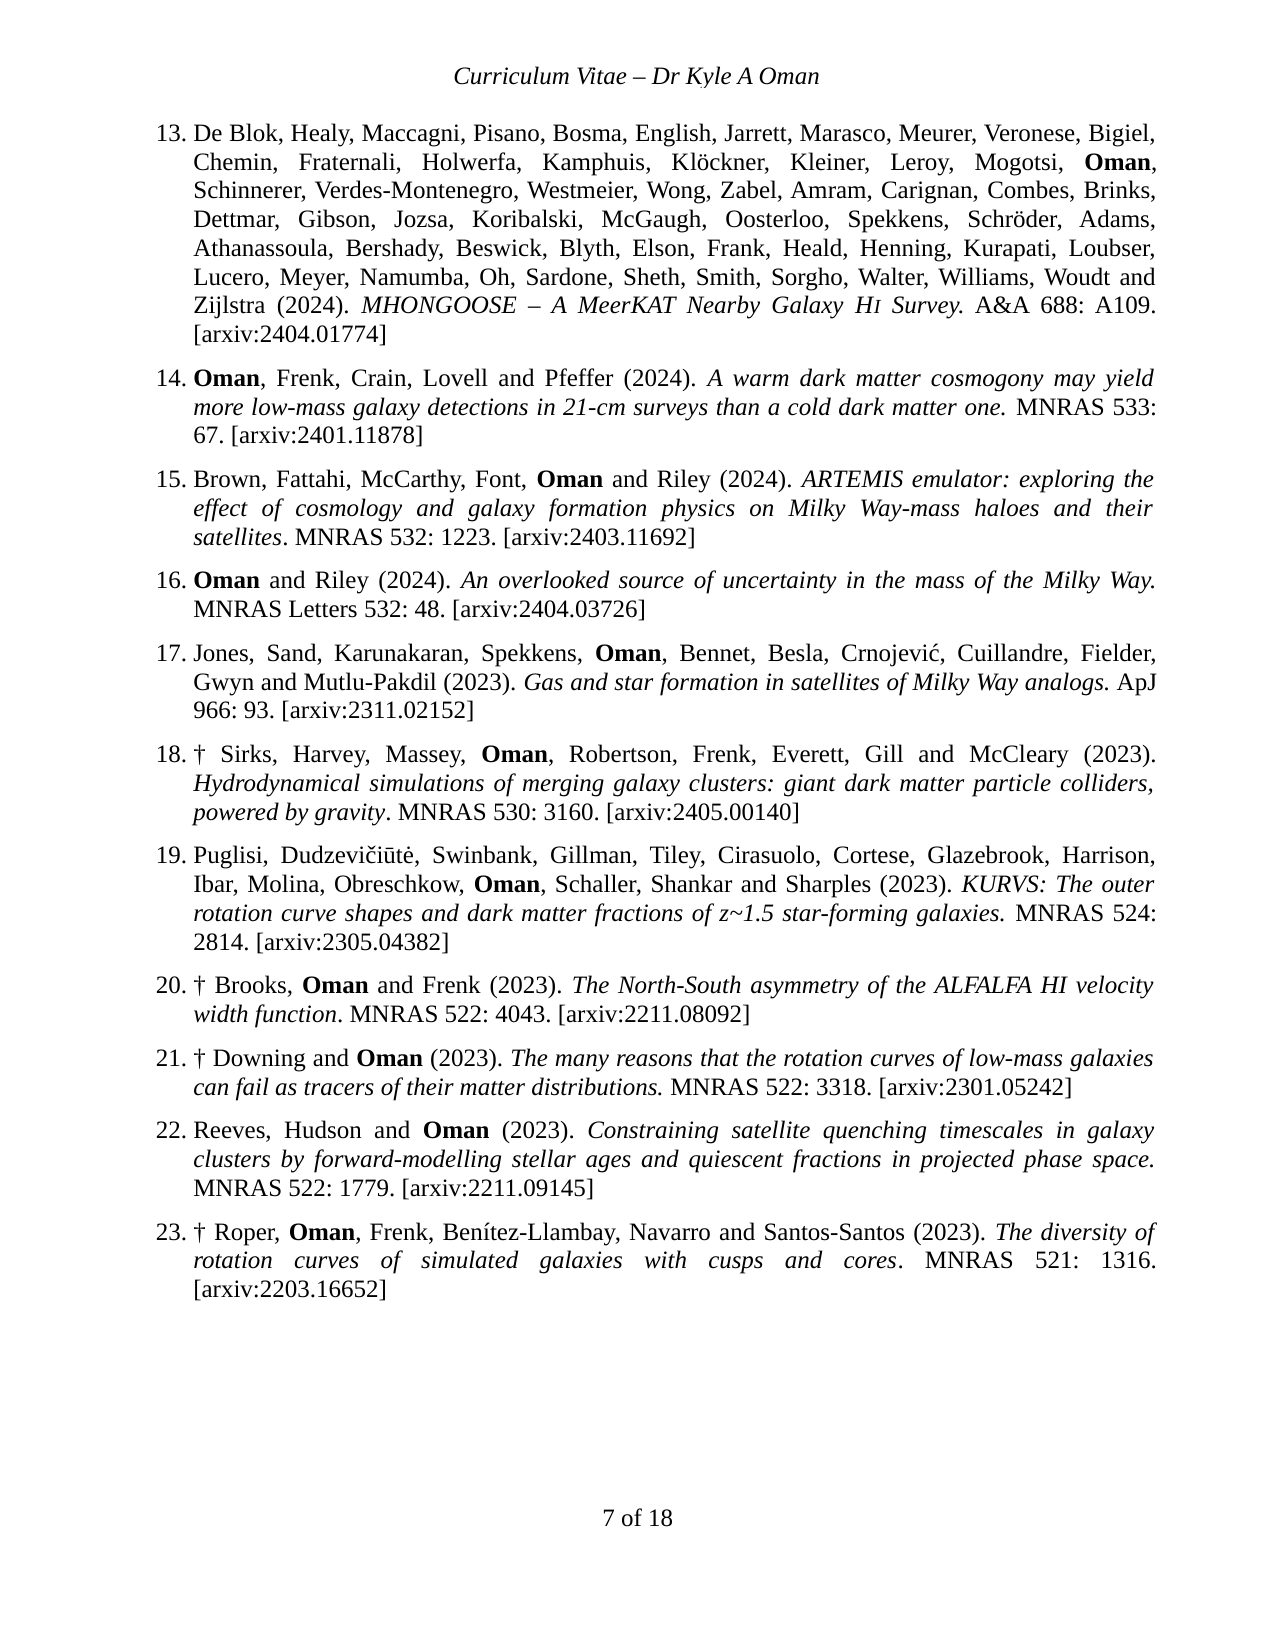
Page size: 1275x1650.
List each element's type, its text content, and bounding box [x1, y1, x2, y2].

list Reeves, Hudson and Oman (2023). Constraining satellite quenching timescales in galaxy clusters by forward-modelling stellar ages and quiescent fractions in projected phase space. MNRAS 522: 1779. [arxiv:2211.09145] [156, 1115, 1157, 1202]
list Jones, Sand, Karunakaran, Spekkens, Oman, Bennet, Besla, Crnojević, Cuillandre, Fielder, Gwyn and Mutlu-Pakdil (2023). Gas and star formation in satellites of Milky Way analogs. ApJ 966: 93. [arxiv:2311.02152] [156, 638, 1157, 724]
list Brown, Fattahi, McCarthy, Font, Oman and Riley (2024). ARTEMIS emulator: exploring the effect of cosmology and galaxy formation physics on Milky Way-mass haloes and their satellites. MNRAS 532: 1223. [arxiv:2403.11692] [156, 464, 1157, 550]
list † Sirks, Harvey, Massey, Oman, Robertson, Frenk, Everett, Gill and McCleary (2023). Hydrodynamical simulations of merging galaxy clusters: giant dark matter particle colliders, powered by gravity. MNRAS 530: 3160. [arxiv:2405.00140] [156, 739, 1157, 825]
list † Roper, Oman, Frenk, Benítez-Llambay, Navarro and Santos-Santos (2023). The diversity of rotation curves of simulated galaxies with cusps and cores. MNRAS 521: 1316. [arxiv:2203.16652] [156, 1217, 1157, 1303]
list Oman and Riley (2024). An overlooked source of uncertainty in the mass of the Milky Way. MNRAS Letters 532: 48. [arxiv:2404.03726] [156, 565, 1157, 623]
list Oman, Frenk, Crain, Lovell and Pfeffer (2024). A warm dark matter cosmogony may yield more low-mass galaxy detections in 21-cm surveys than a cold dark matter one. MNRAS 533: 67. [arxiv:2401.11878] [156, 363, 1157, 449]
list † Brooks, Oman and Frenk (2023). The North-South asymmetry of the ALFALFA HI velocity width function. MNRAS 522: 4043. [arxiv:2211.08092] [156, 970, 1157, 1028]
list † Downing and Oman (2023). The many reasons that the rotation curves of low-mass galaxies can fail as tracers of their matter distributions. MNRAS 522: 3318. [arxiv:2301.05242] [156, 1043, 1157, 1100]
list Puglisi, Dudzevičiūtė, Swinbank, Gillman, Tiley, Cirasuolo, Cortese, Glazebrook, Harrison, Ibar, Molina, Obreschkow, Oman, Schaller, Shankar and Sharples (2023). KURVS: The outer rotation curve shapes and dark matter fractions of z~1.5 star-forming galaxies. MNRAS 524: 2814. [arxiv:2305.04382] [156, 840, 1157, 955]
list De Blok, Healy, Maccagni, Pisano, Bosma, English, Jarrett, Marasco, Meurer, Veronese, Bigiel, Chemin, Fraternali, Holwerfa, Kamphuis, Klöckner, Kleiner, Leroy, Mogotsi, Oman, Schinnerer, Verdes-Montenegro, Westmeier, Wong, Zabel, Amram, Carignan, Combes, Brinks, Dettmar, Gibson, Jozsa, Koribalski, McGaugh, Oosterloo, Spekkens, Schröder, Adams, Athanassoula, Bershady, Beswick, Blyth, Elson, Frank, Heald, Henning, Kurapati, Loubser, Lucero, Meyer, Namumba, Oh, Sardone, Sheth, Smith, Sorgho, Walter, Williams, Woudt and Zijlstra (2024). MHONGOOSE – A MeerKAT Nearby Galaxy Hi Survey. A&A 688: A109. [arxiv:2404.01774] [156, 118, 1157, 348]
